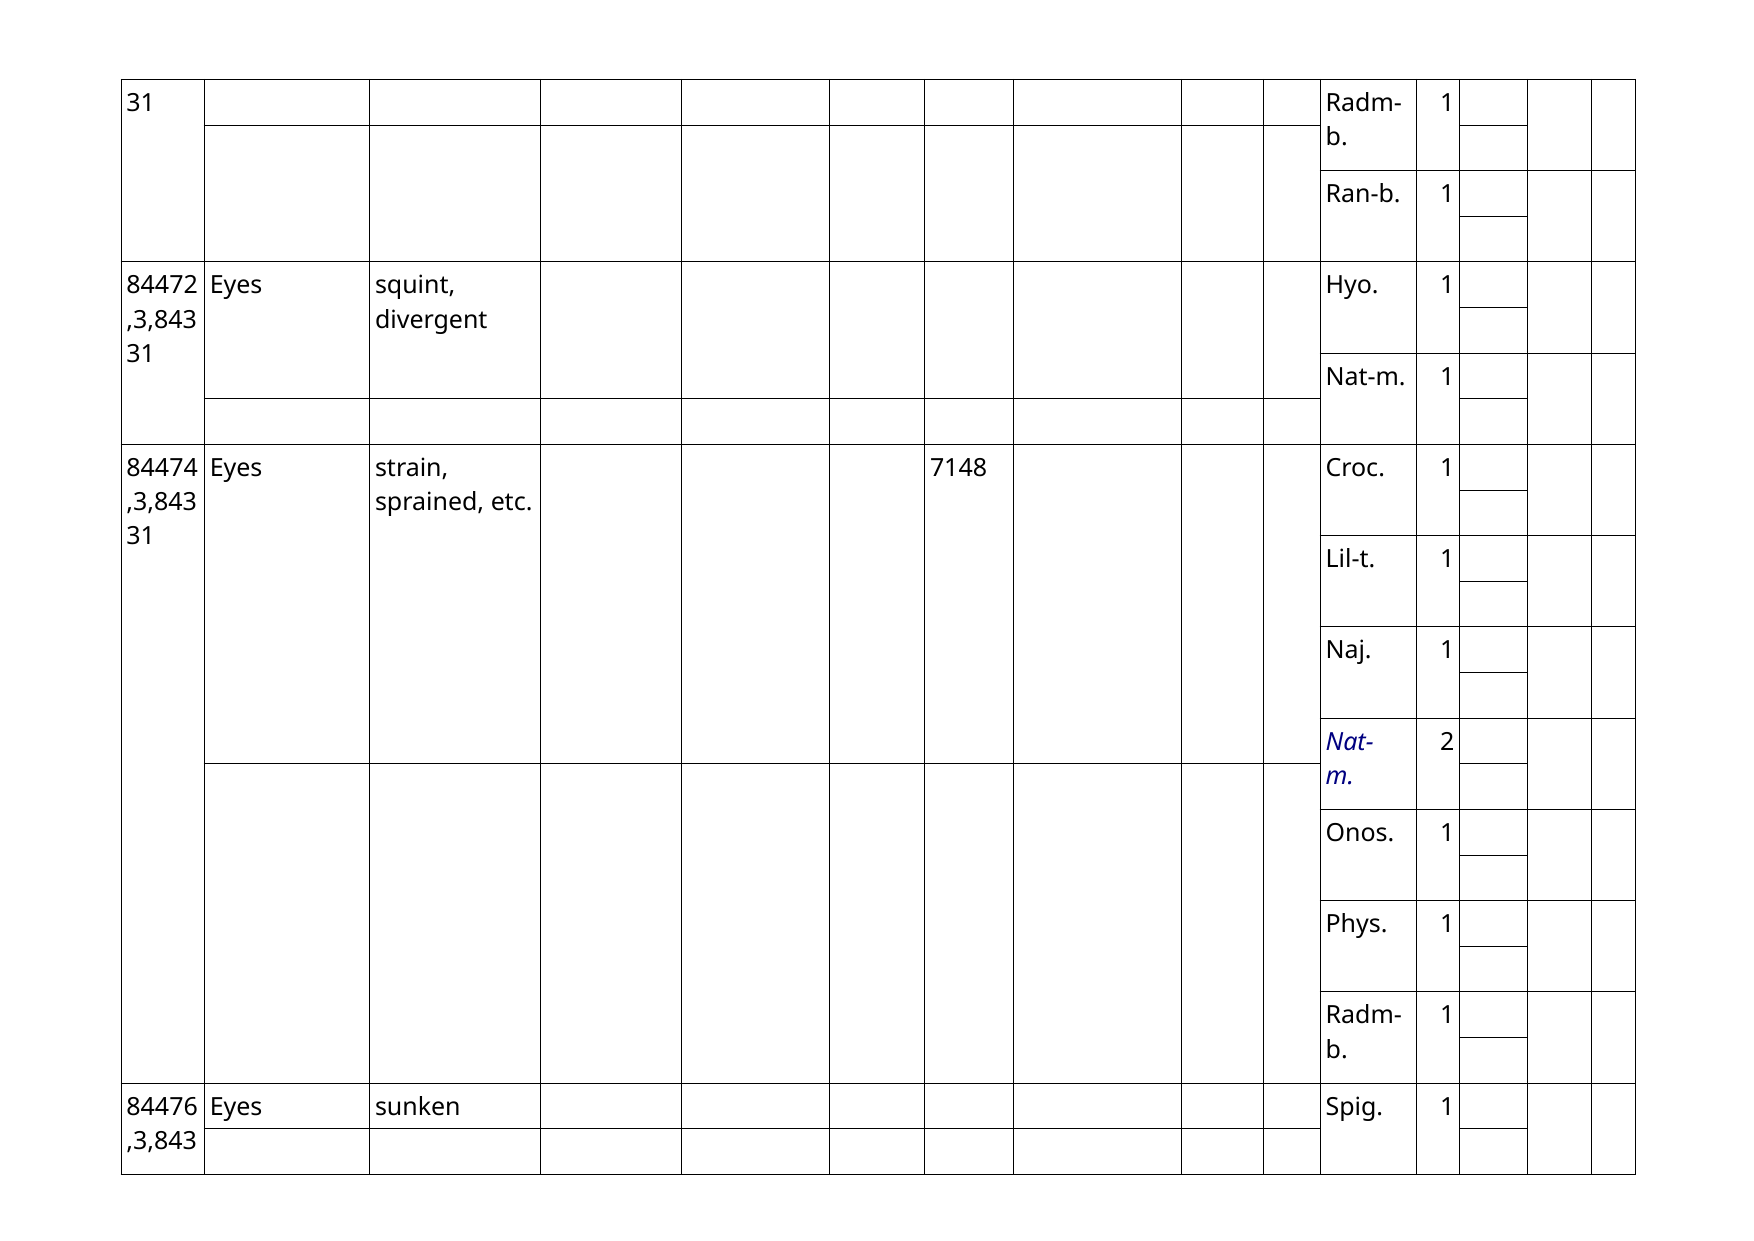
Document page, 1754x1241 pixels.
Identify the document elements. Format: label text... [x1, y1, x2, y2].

table_cell Radm-b. [1321, 80, 1416, 170]
table_cell [1460, 262, 1527, 307]
table_cell [1460, 1129, 1527, 1174]
table_cell [370, 126, 540, 261]
table_cell [1460, 582, 1527, 626]
table_cell [1528, 1084, 1591, 1174]
table_cell [830, 445, 924, 763]
table_cell [925, 764, 1013, 1083]
table_cell [1460, 947, 1527, 991]
table_cell [1460, 992, 1527, 1037]
table_cell [1528, 80, 1591, 170]
table_cell [1014, 80, 1181, 124]
table_cell [1182, 1084, 1263, 1128]
table_cell squint, divergent [370, 262, 540, 398]
table_cell [370, 1129, 540, 1174]
table_cell [1528, 992, 1591, 1083]
table_cell [1592, 901, 1635, 991]
table_cell Ran-b. [1321, 171, 1416, 261]
table_cell [1528, 810, 1591, 900]
table_cell [925, 262, 1013, 398]
table_cell [1182, 262, 1263, 398]
table_cell [1460, 171, 1527, 216]
table_cell [925, 126, 1013, 261]
table_cell [541, 1129, 681, 1174]
table_cell 1 [1417, 627, 1459, 718]
table_cell Eyes [205, 1084, 369, 1128]
table_cell [1460, 719, 1527, 763]
table_cell [1592, 627, 1635, 718]
table_cell [1592, 719, 1635, 809]
table_cell [1460, 445, 1527, 489]
table_cell 1 [1417, 262, 1459, 353]
table_cell [1460, 764, 1527, 809]
table_cell [1264, 80, 1320, 124]
table_cell [1528, 901, 1591, 991]
table_cell Radm-b. [1321, 992, 1416, 1083]
table_cell [1182, 399, 1263, 444]
table_cell [925, 80, 1013, 124]
table_cell [1528, 627, 1591, 718]
table_cell 2 [1417, 719, 1459, 809]
table_cell [1592, 536, 1635, 626]
table_cell [1460, 901, 1527, 946]
table_cell [830, 126, 924, 261]
table_cell [1528, 171, 1591, 261]
table_cell Eyes [205, 445, 369, 763]
table_cell [1460, 308, 1527, 353]
table_cell [541, 445, 681, 763]
table_cell [541, 262, 681, 398]
table_cell [1460, 354, 1527, 398]
table_cell [682, 399, 829, 444]
table_cell [925, 1129, 1013, 1174]
table_cell [1264, 764, 1320, 1083]
table_cell [541, 126, 681, 261]
table_cell [205, 126, 369, 261]
table_cell [830, 1129, 924, 1174]
table_cell Nat- m. [1321, 719, 1416, 809]
table_cell [370, 80, 540, 124]
table_cell sunken [370, 1084, 540, 1128]
table_cell [1592, 171, 1635, 261]
table_cell [1460, 1038, 1527, 1083]
table_cell 84474,3,84331 [122, 445, 204, 1083]
table_cell [205, 1129, 369, 1174]
table_cell 84476,3,843 [122, 1084, 204, 1174]
table_cell Croc. [1321, 445, 1416, 535]
table_cell [830, 262, 924, 398]
table_cell [370, 764, 540, 1083]
table_cell [682, 126, 829, 261]
table_cell [541, 399, 681, 444]
table_cell [682, 764, 829, 1083]
table_cell [1528, 719, 1591, 809]
table_cell Spig. [1321, 1084, 1416, 1174]
table_cell [1264, 126, 1320, 261]
table_cell Lil-t. [1321, 536, 1416, 626]
table_cell [1592, 80, 1635, 170]
table_cell 1 [1417, 445, 1459, 535]
table_cell 1 [1417, 354, 1459, 444]
table_cell [1264, 1084, 1320, 1128]
table_cell 1 [1417, 810, 1459, 900]
table_cell 1 [1417, 901, 1459, 991]
table_cell [541, 80, 681, 124]
table_cell [1014, 262, 1181, 398]
table_cell [682, 80, 829, 124]
table_cell 7148 [925, 445, 1013, 763]
table_cell 84472,3,84331 [122, 262, 204, 444]
table_cell [1592, 992, 1635, 1083]
table_cell [1014, 764, 1181, 1083]
table_cell [541, 764, 681, 1083]
table_cell strain, sprained, etc. [370, 445, 540, 763]
table_cell [1182, 1129, 1263, 1174]
table_cell [1592, 810, 1635, 900]
table_cell [1460, 491, 1527, 535]
table_cell Naj. [1321, 627, 1416, 718]
table_cell [205, 80, 369, 124]
table_cell [1014, 1129, 1181, 1174]
table_cell Nat-m. [1321, 354, 1416, 444]
table_cell [205, 764, 369, 1083]
table_cell [1592, 1084, 1635, 1174]
table_cell [1264, 262, 1320, 398]
table_cell [830, 399, 924, 444]
table_cell [1014, 1084, 1181, 1128]
table_cell [541, 1084, 681, 1128]
table_cell [682, 1129, 829, 1174]
table_cell [1014, 126, 1181, 261]
table_cell 1 [1417, 992, 1459, 1083]
table_cell [1182, 80, 1263, 124]
table_cell [1460, 673, 1527, 718]
table_cell [830, 80, 924, 124]
table_cell [1264, 399, 1320, 444]
table_cell Hyo. [1321, 262, 1416, 353]
table_cell [1528, 536, 1591, 626]
table_cell [1528, 354, 1591, 444]
table_cell [1264, 1129, 1320, 1174]
table_cell [1528, 445, 1591, 535]
table_cell [1460, 627, 1527, 672]
table_cell Eyes [205, 262, 369, 398]
table_cell [1460, 1084, 1527, 1128]
table_cell 1 [1417, 80, 1459, 170]
table_cell [682, 1084, 829, 1128]
table_cell 31 [122, 80, 204, 261]
table_cell 1 [1417, 171, 1459, 261]
table_cell 1 [1417, 1084, 1459, 1174]
table_cell [1592, 262, 1635, 353]
table_cell [925, 399, 1013, 444]
table_cell [1460, 217, 1527, 261]
table_cell [1182, 126, 1263, 261]
table_cell [1014, 399, 1181, 444]
table_cell [1460, 126, 1527, 170]
table_cell [1592, 354, 1635, 444]
table_cell [1182, 445, 1263, 763]
table_cell [1528, 262, 1591, 353]
table_cell 1 [1417, 536, 1459, 626]
table_cell [830, 1084, 924, 1128]
table_cell [1460, 80, 1527, 124]
table_cell [1014, 445, 1181, 763]
table_cell [1460, 856, 1527, 900]
table_cell [925, 1084, 1013, 1128]
table_cell [205, 399, 369, 444]
table_cell [830, 764, 924, 1083]
table_cell [1264, 445, 1320, 763]
table_cell [370, 399, 540, 444]
table_cell [1460, 536, 1527, 581]
table_cell [1460, 399, 1527, 444]
table_cell Phys. [1321, 901, 1416, 991]
table_cell [1592, 445, 1635, 535]
table_cell [682, 262, 829, 398]
table_cell [1182, 764, 1263, 1083]
table_cell [682, 445, 829, 763]
table_cell Onos. [1321, 810, 1416, 900]
table_cell [1460, 810, 1527, 854]
